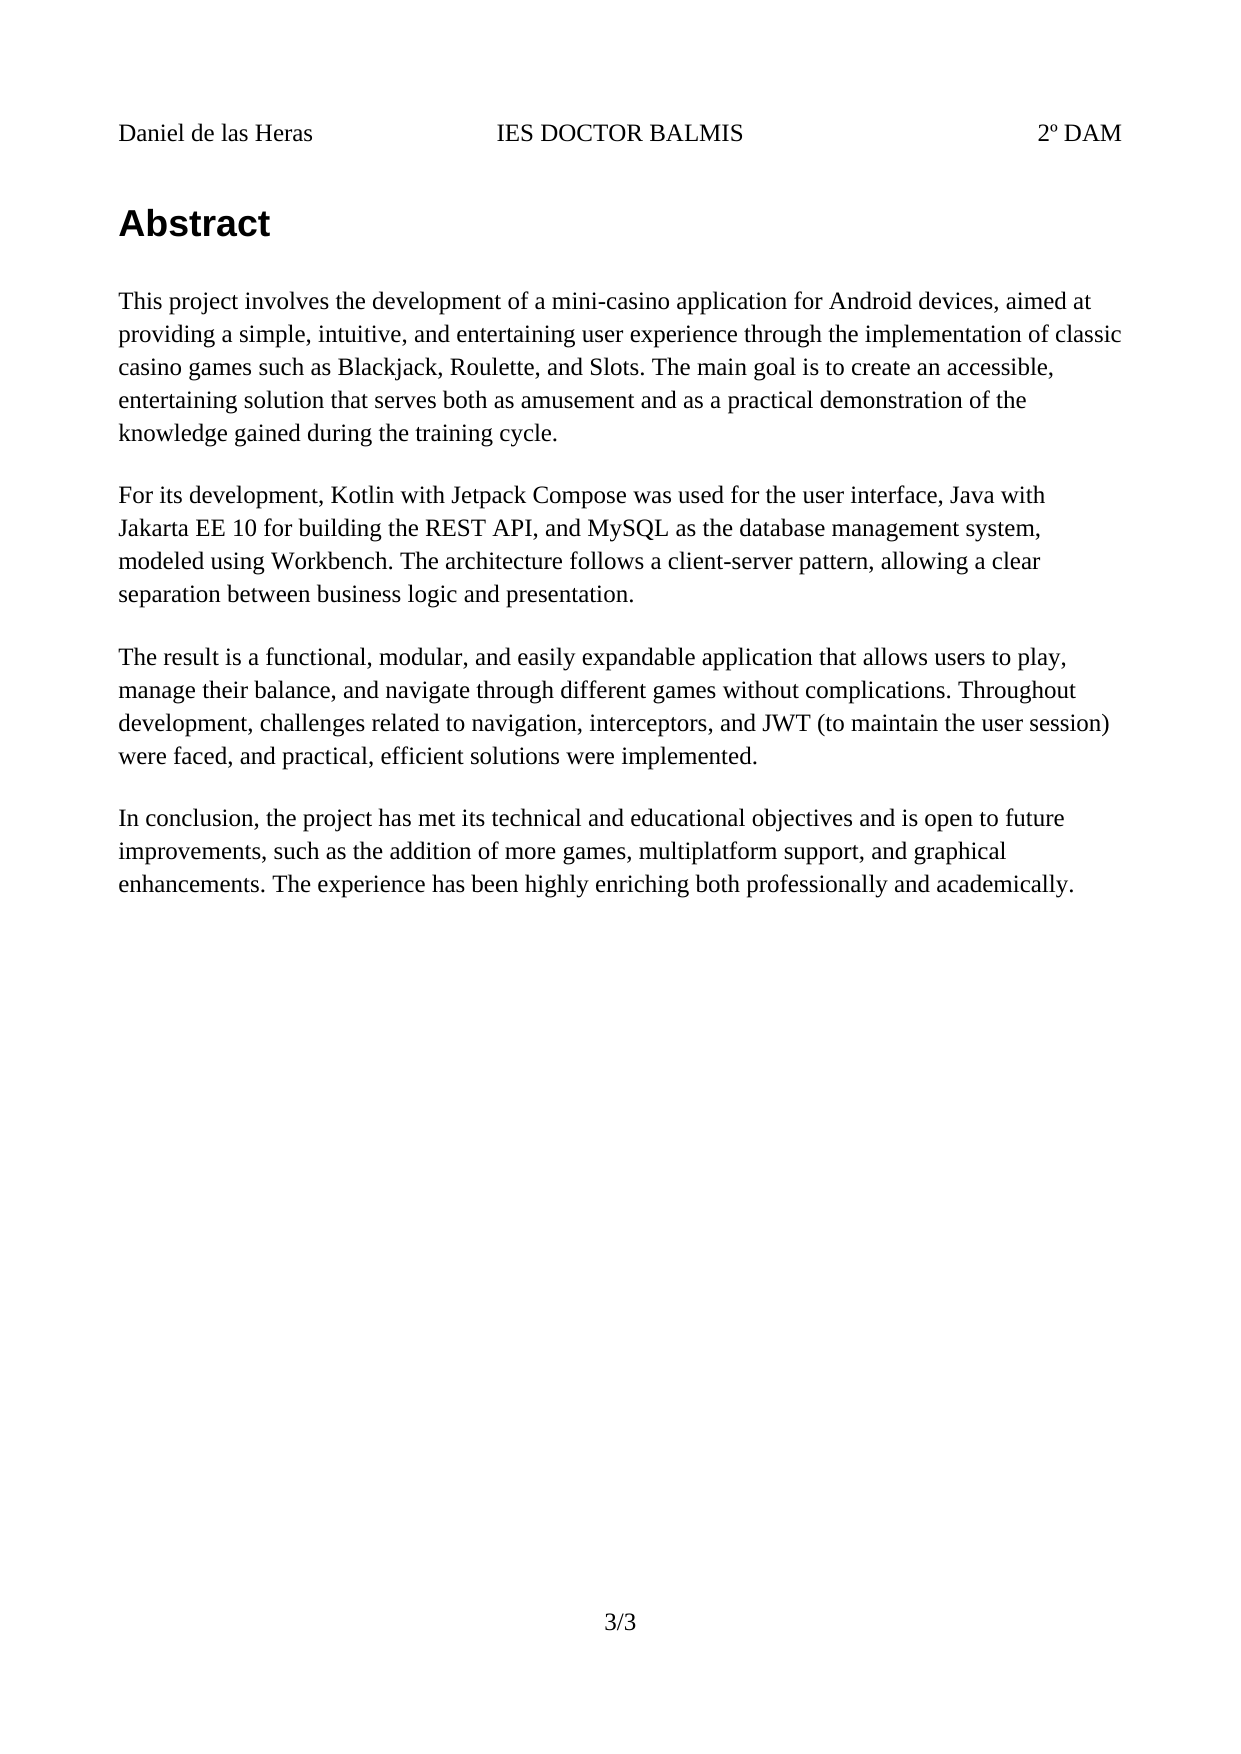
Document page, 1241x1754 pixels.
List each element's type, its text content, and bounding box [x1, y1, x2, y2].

text This project involves the development of a mini-casino application for Android devices, aimed at providing a simple, intuitive, and entertaining user experience through the implementation of classic casino games such as Blackjack, Roulette, and Slots. The main goal is to create an accessible, entertaining solution that serves both as amusement and as a practical demonstration of the knowledge gained during the training cycle. [118, 286, 1122, 447]
text The result is a functional, modular, and easily expandable application that allows users to play, manage their balance, and navigate through different games without complications. Throughout development, challenges related to navigation, interceptors, and JWT (to maintain the user session) were faced, and practical, efficient solutions were implemented. [118, 642, 1122, 770]
text For its development, Kotlin with Jetpack Compose was used for the user interface, Java with Jakarta EE 10 for building the REST API, and MySQL as the database management system, modeled using Workbench. The architecture follows a client-server pattern, allowing a clear separation between business logic and presentation. [118, 480, 1122, 608]
text In conclusion, the project has met its technical and educational objectives and is open to future improvements, such as the addition of more games, multiplatform support, and graphical enhancements. The experience has been highly enriching both professionally and academically. [118, 803, 1122, 898]
subtitle Abstract [118, 201, 1122, 244]
